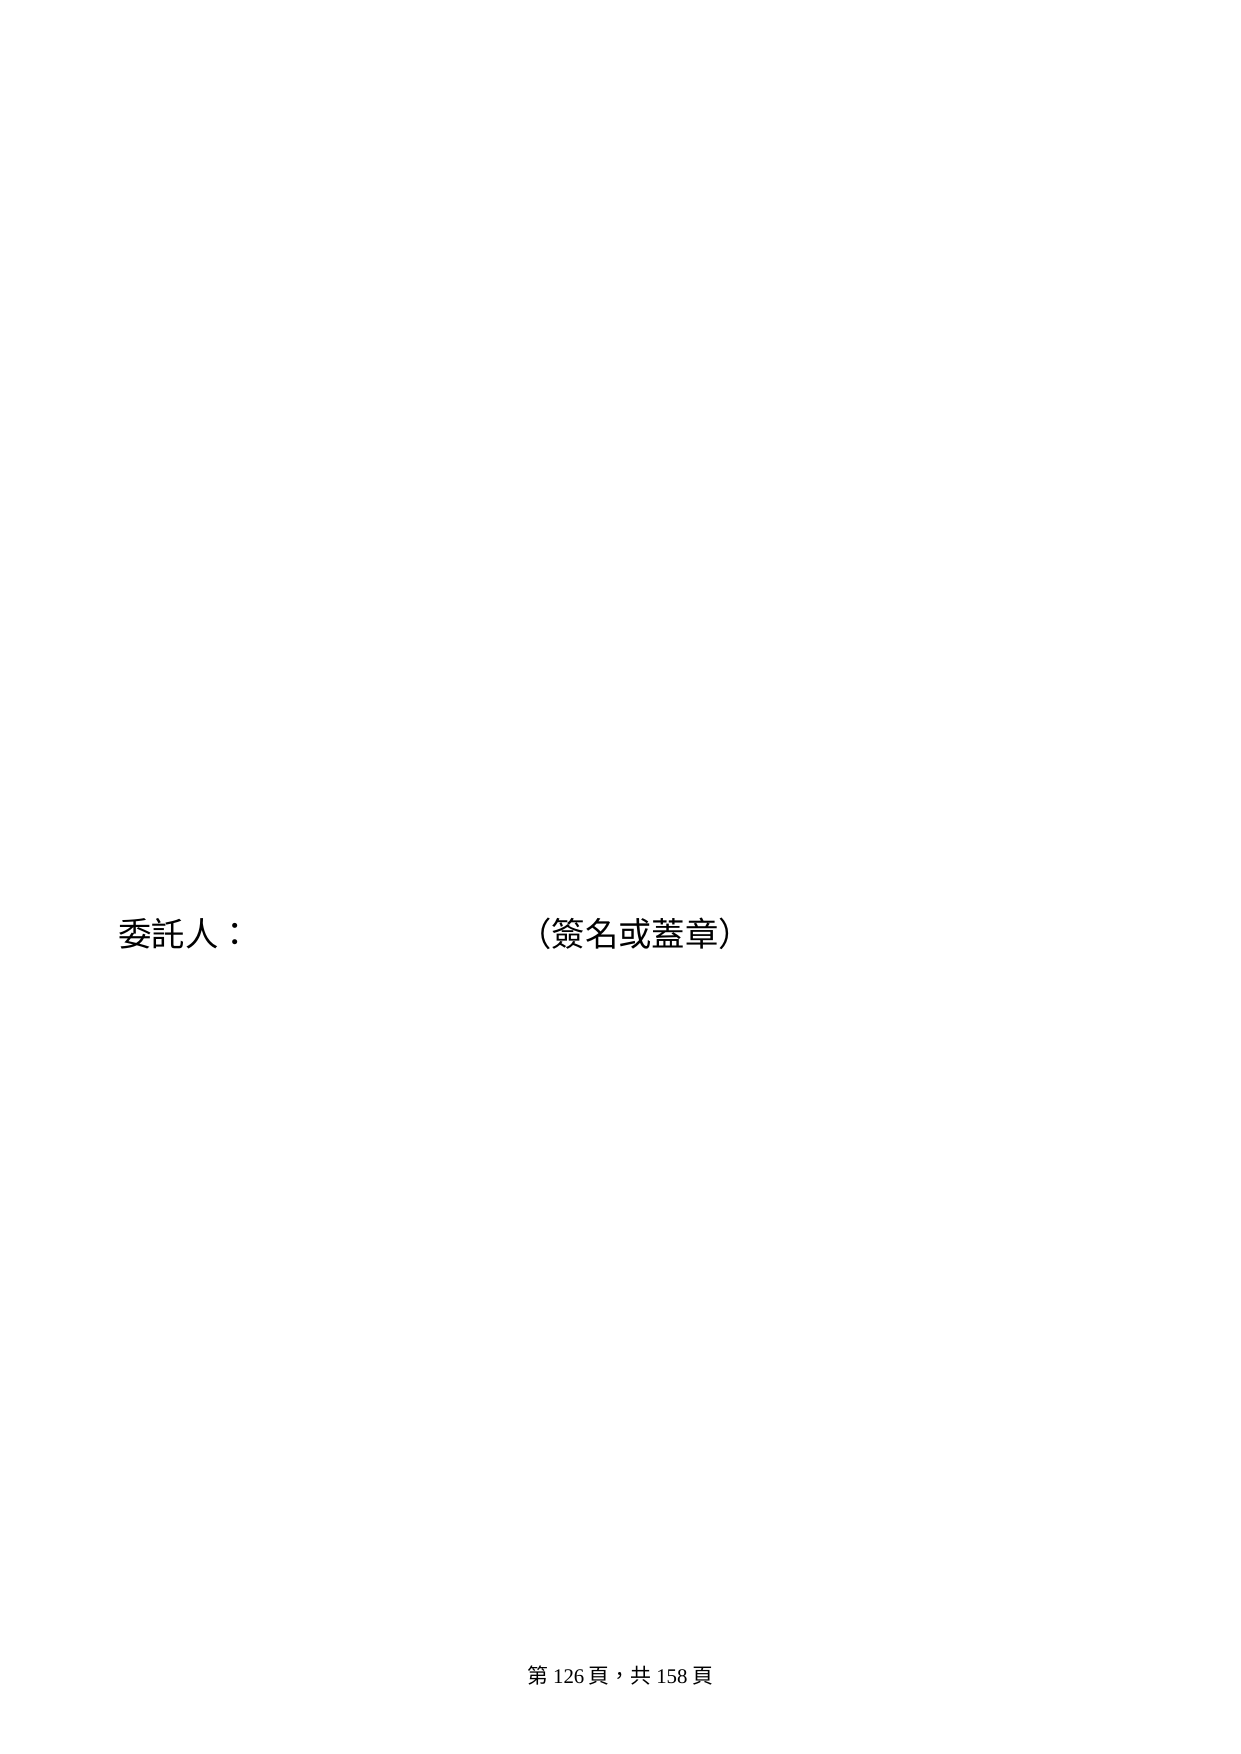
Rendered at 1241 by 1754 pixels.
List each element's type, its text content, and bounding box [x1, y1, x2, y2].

text 委託人： （簽名或蓋章） [118, 891, 1122, 953]
